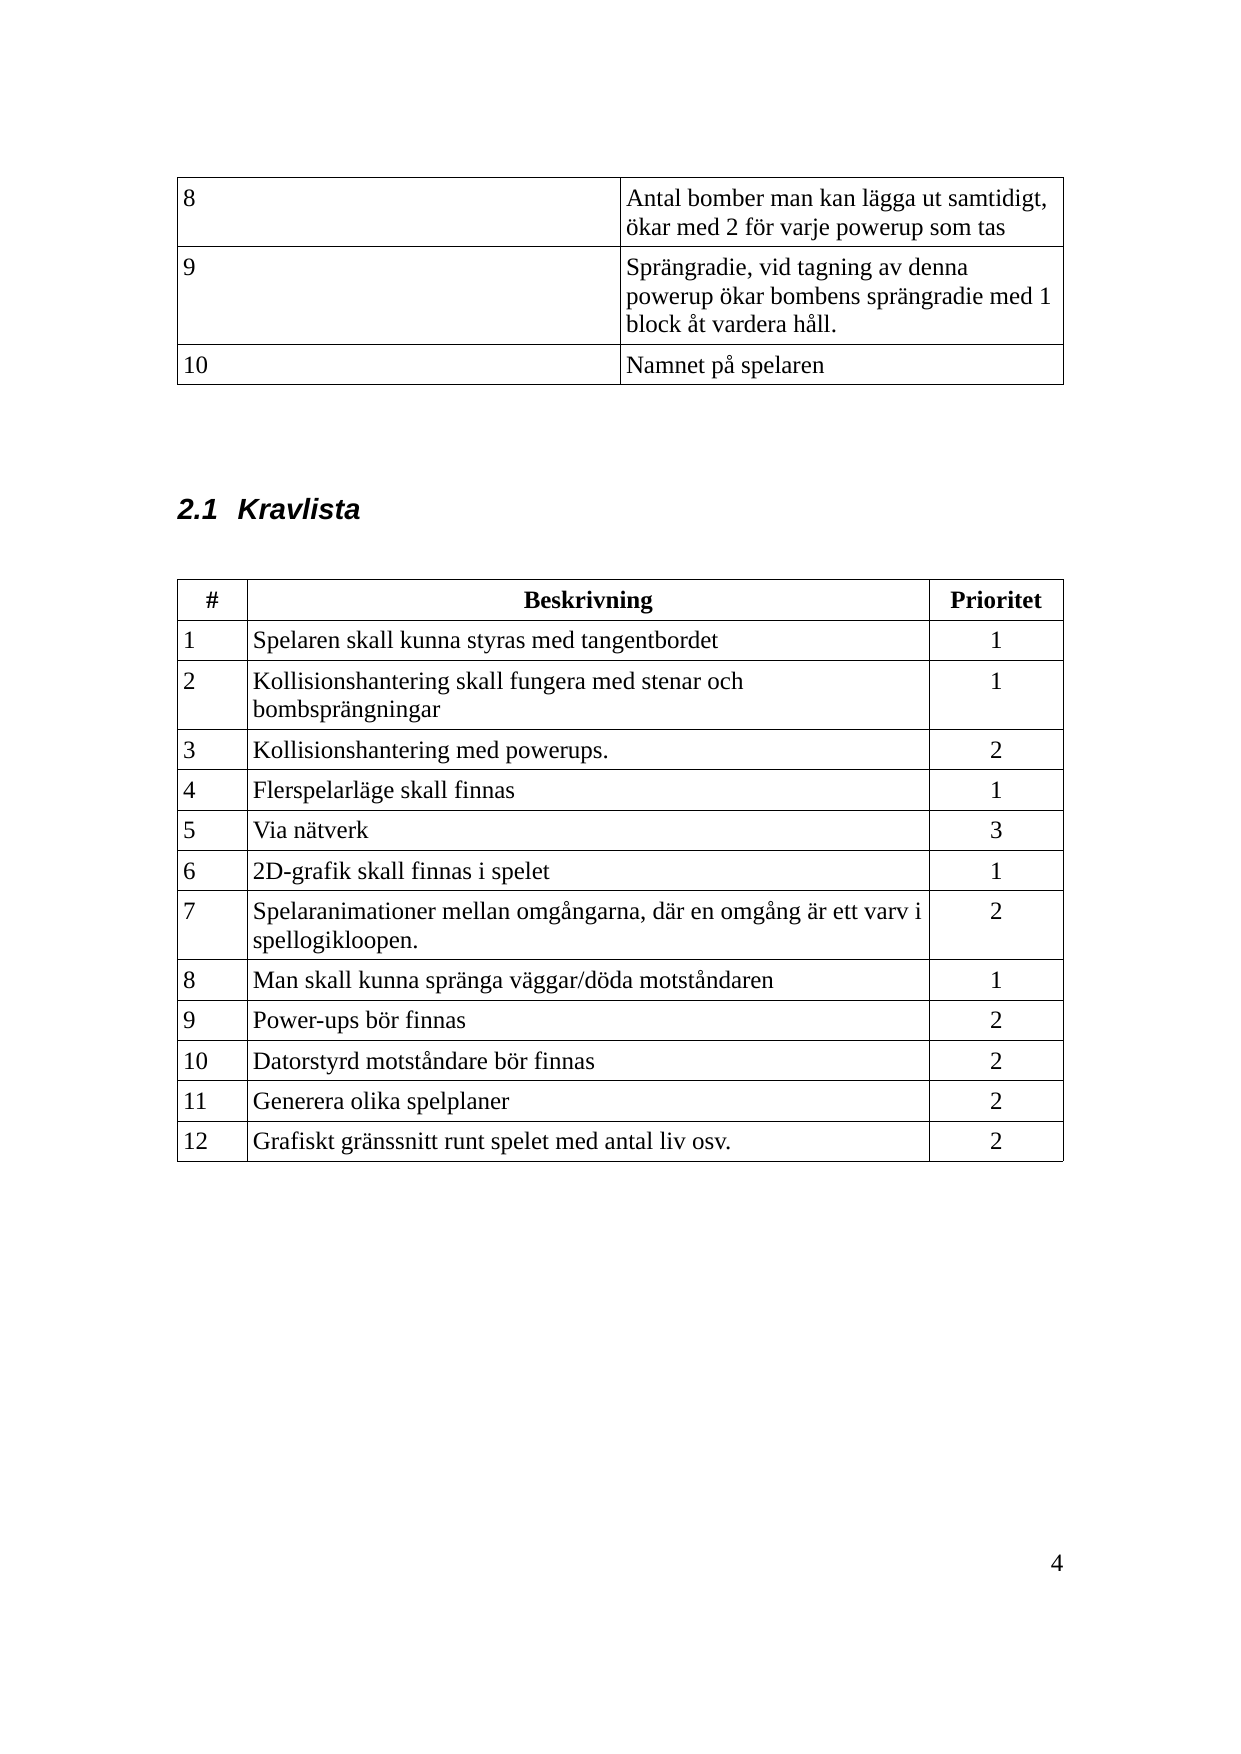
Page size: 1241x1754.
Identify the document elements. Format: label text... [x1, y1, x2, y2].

table_cell 10 [178, 345, 620, 384]
table_cell Generera olika spelplaner [248, 1081, 929, 1121]
table_cell 2 [930, 730, 1063, 769]
table_cell 9 [178, 247, 620, 344]
table_cell 11 [178, 1081, 247, 1121]
table_cell Via nätverk [248, 811, 929, 850]
table_header Beskrivning [248, 580, 929, 619]
table_cell 1 [178, 621, 247, 660]
table_cell Grafiskt gränssnitt runt spelet med antal liv osv. [248, 1122, 929, 1161]
table_cell Power-ups bör finnas [248, 1001, 929, 1040]
table_cell 7 [178, 891, 247, 959]
table_cell 2D-grafik skall finnas i spelet [248, 851, 929, 890]
table_cell 8 [178, 178, 620, 246]
table_cell 2 [930, 1122, 1063, 1161]
table_cell 1 [930, 661, 1063, 729]
table_cell Kollisionshantering med powerups. [248, 730, 929, 769]
table_cell Spelaren skall kunna styras med tangentbordet [248, 621, 929, 660]
table_cell 1 [930, 621, 1063, 660]
table_cell 3 [178, 730, 247, 769]
table_cell Sprängradie, vid tagning av denna powerup ökar bombens sprängradie med 1 block åt vardera håll. [621, 247, 1063, 344]
table_cell 1 [930, 851, 1063, 890]
table_cell Antal bomber man kan lägga ut samtidigt, ökar med 2 för varje powerup som tas [621, 178, 1063, 246]
table_cell 2 [930, 1081, 1063, 1121]
table_cell 9 [178, 1001, 247, 1040]
table_header Prioritet [930, 580, 1063, 619]
table_cell Namnet på spelaren [621, 345, 1063, 384]
table_cell 6 [178, 851, 247, 890]
table_cell Spelaranimationer mellan omgångarna, där en omgång är ett varv i spellogikloopen. [248, 891, 929, 959]
table_cell 5 [178, 811, 247, 850]
table_cell Datorstyrd motståndare bör finnas [248, 1041, 929, 1080]
table_cell Kollisionshantering skall fungera med stenar och bombsprängningar [248, 661, 929, 729]
table_cell Flerspelarläge skall finnas [248, 770, 929, 809]
table_cell 2 [930, 891, 1063, 959]
table_header # [178, 580, 247, 619]
table_cell Man skall kunna spränga väggar/döda motståndaren [248, 960, 929, 999]
table_cell 10 [178, 1041, 247, 1080]
table_cell 1 [930, 770, 1063, 809]
table_cell 1 [930, 960, 1063, 999]
table_cell 2 [930, 1041, 1063, 1080]
table_cell 2 [930, 1001, 1063, 1040]
subtitle Kravlista [177, 492, 1063, 526]
table_cell 8 [178, 960, 247, 999]
table_cell 3 [930, 811, 1063, 850]
table_cell 4 [178, 770, 247, 809]
table_cell 2 [178, 661, 247, 729]
table_cell 12 [178, 1122, 247, 1161]
